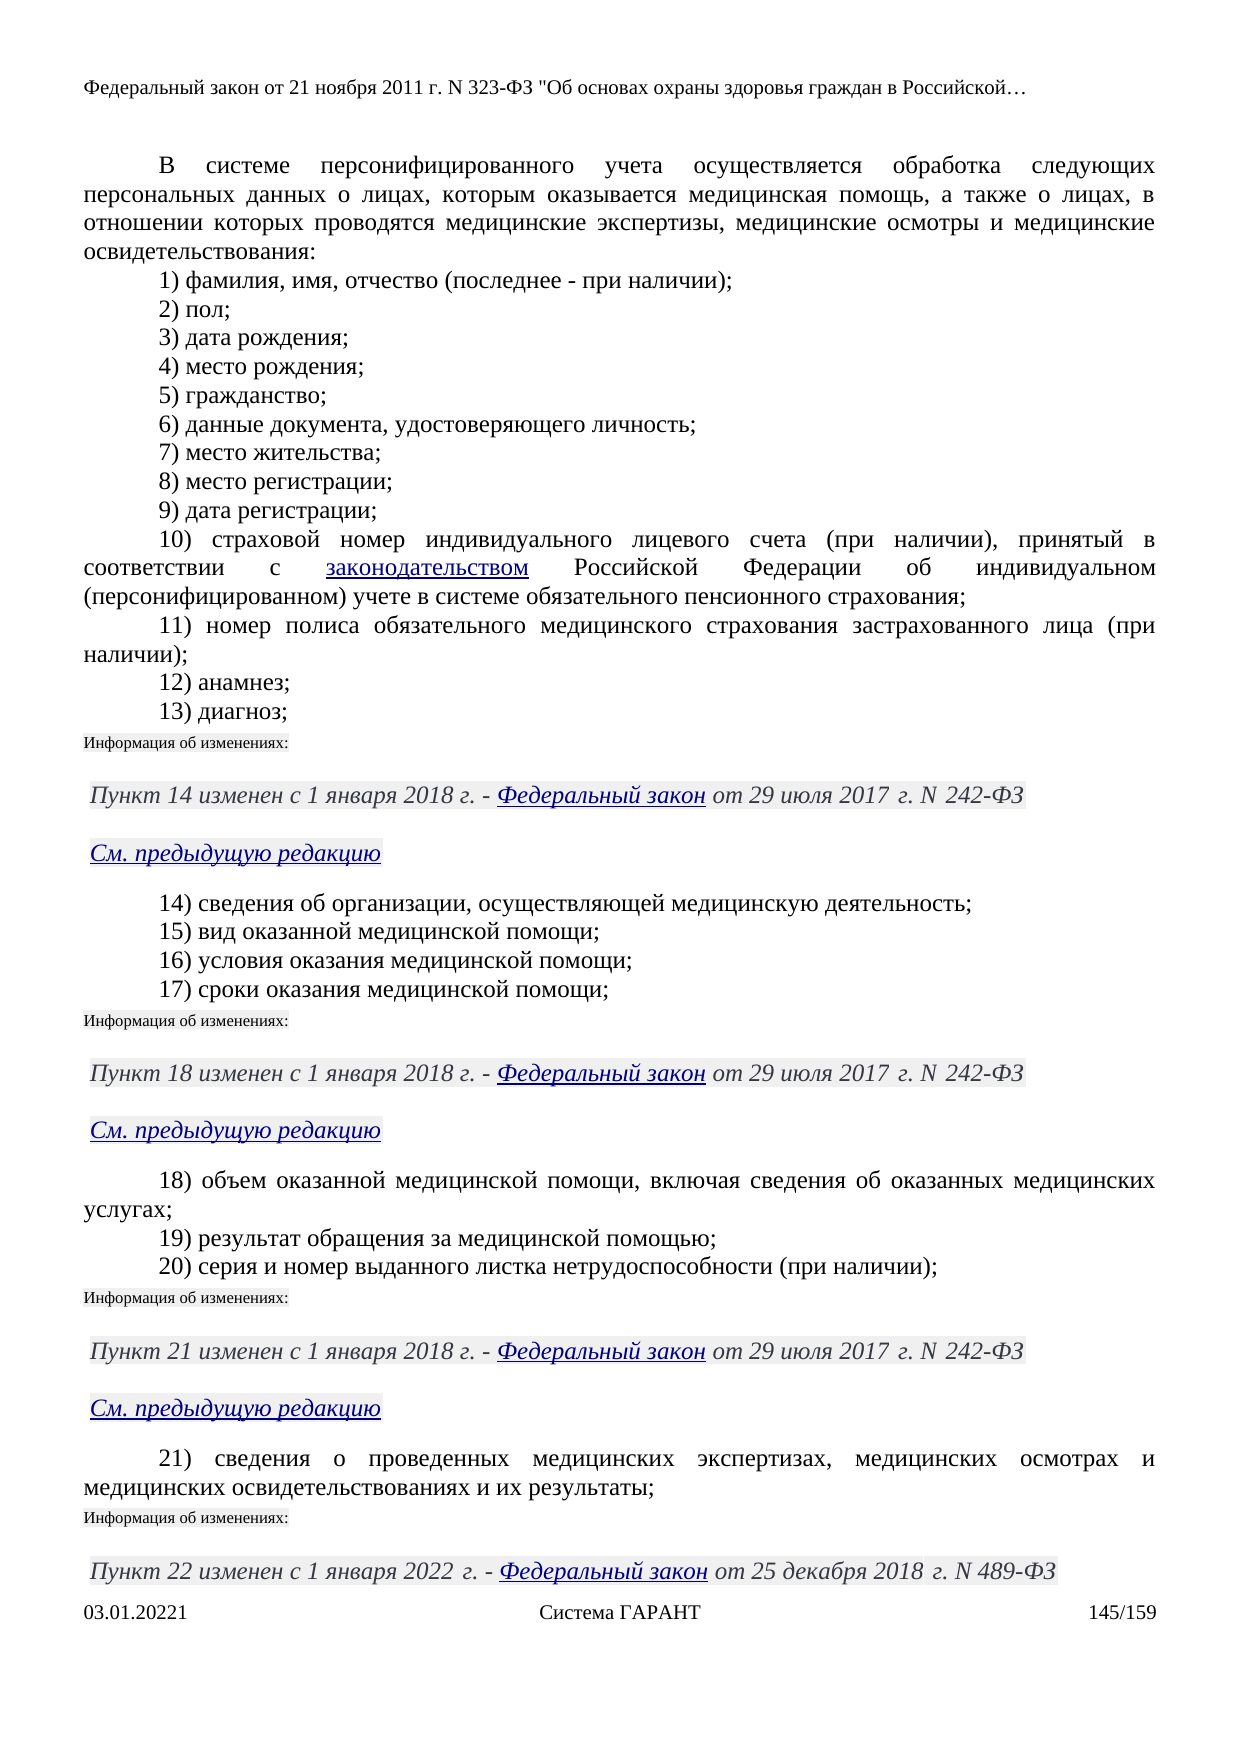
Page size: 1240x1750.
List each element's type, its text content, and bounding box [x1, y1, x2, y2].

text 16) условия оказания медицинской помощи; [83, 945, 1156, 974]
text 9) дата регистрации; [83, 495, 1156, 524]
text В системе персонифицированного учета осуществляется обработка следующих персональных данных о лицах, которым оказывается медицинская помощь, а также о лицах, в отношении которых проводятся медицинские экспертизы, медицинские осмотры и медицинские освидетельствования: [83, 150, 1156, 265]
text См. предыдущую редакцию [83, 1116, 1156, 1144]
text Информация об изменениях: [83, 1010, 1156, 1029]
text 7) место жительства; [83, 437, 1156, 466]
text 8) место регистрации; [83, 466, 1156, 495]
text 19) результат обращения за медицинской помощью; [83, 1223, 1156, 1251]
text Информация об изменениях: [83, 733, 1156, 752]
text Пункт 22 изменен с 1 января 2022 г. - Федеральный закон от 25 декабря 2018 г. N 489-ФЗ [83, 1556, 1156, 1585]
text 4) место рождения; [83, 351, 1156, 380]
text 15) вид оказанной медицинской помощи; [83, 916, 1156, 945]
text 2) пол; [83, 294, 1156, 322]
text Пункт 21 изменен с 1 января 2018 г. - Федеральный закон от 29 июля 2017 г. N 242-ФЗ [83, 1336, 1156, 1364]
text См. предыдущую редакцию [83, 1393, 1156, 1422]
text 5) гражданство; [83, 380, 1156, 409]
text Пункт 14 изменен с 1 января 2018 г. - Федеральный закон от 29 июля 2017 г. N 242-ФЗ [83, 781, 1156, 809]
text 21) сведения о проведенных медицинских экспертизах, медицинских осмотрах и медицинских освидетельствованиях и их результаты; [83, 1443, 1156, 1500]
text См. предыдущую редакцию [83, 838, 1156, 867]
text 6) данные документа, удостоверяющего личность; [83, 409, 1156, 437]
text 18) объем оказанной медицинской помощи, включая сведения об оказанных медицинских услугах; [83, 1165, 1156, 1223]
text 13) диагноз; [83, 696, 1156, 725]
text 12) анамнез; [83, 667, 1156, 696]
text 14) сведения об организации, осуществляющей медицинскую деятельность; [83, 888, 1156, 916]
text Информация об изменениях: [83, 1508, 1156, 1527]
text Информация об изменениях: [83, 1288, 1156, 1307]
text 3) дата рождения; [83, 322, 1156, 351]
text 11) номер полиса обязательного медицинского страхования застрахованного лица (при наличии); [83, 610, 1156, 667]
text Пункт 18 изменен с 1 января 2018 г. - Федеральный закон от 29 июля 2017 г. N 242-ФЗ [83, 1058, 1156, 1087]
text 10) страховой номер индивидуального лицевого счета (при наличии), принятый в соответствии с законодательством Российской Федерации об индивидуальном (персонифицированном) учете в системе обязательного пенсионного страхования; [83, 524, 1156, 610]
text 1) фамилия, имя, отчество (последнее - при наличии); [83, 265, 1156, 294]
text 20) серия и номер выданного листка нетрудоспособности (при наличии); [83, 1251, 1156, 1280]
text 17) сроки оказания медицинской помощи; [83, 974, 1156, 1003]
